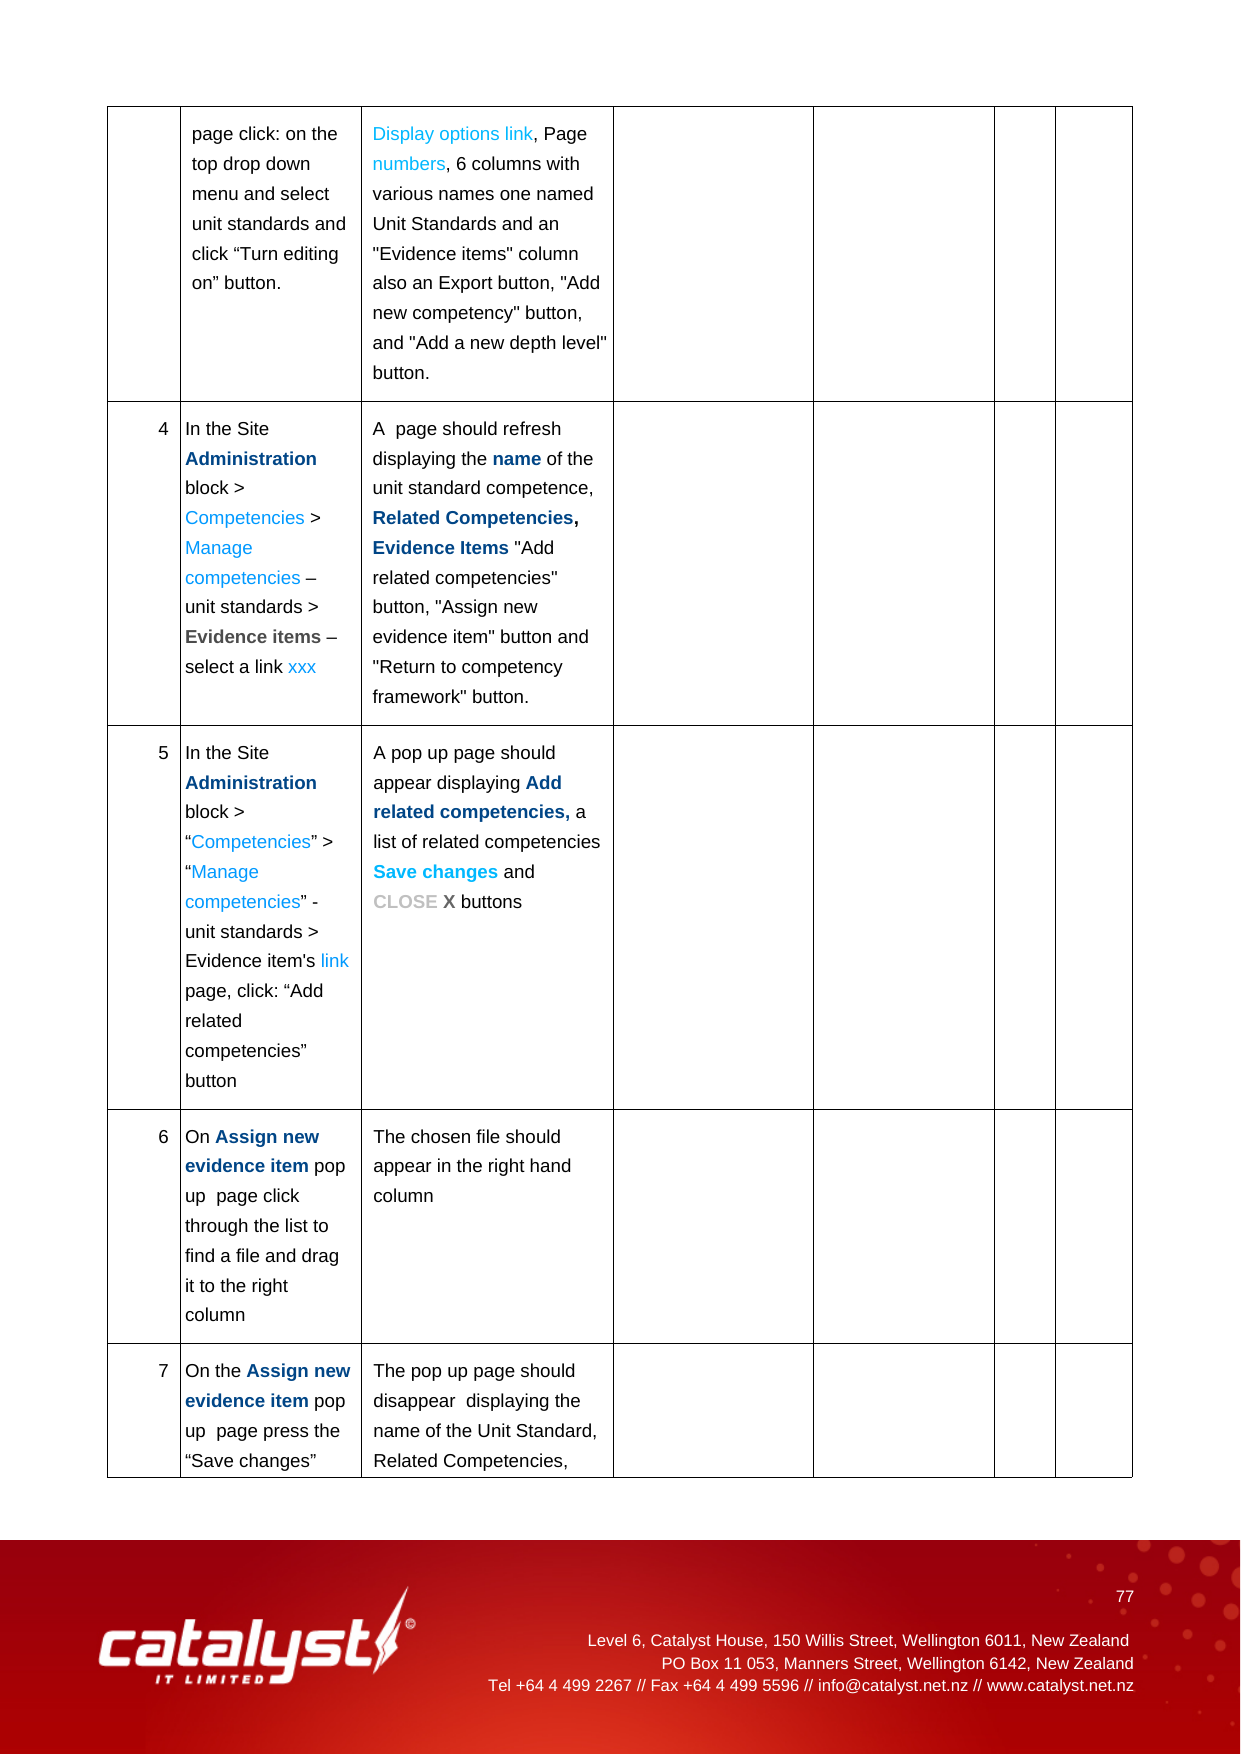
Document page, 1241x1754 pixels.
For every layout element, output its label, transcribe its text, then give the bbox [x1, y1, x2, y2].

table_cell 6 [108, 1110, 180, 1343]
table_cell [814, 726, 994, 1108]
table_cell [614, 726, 813, 1108]
table_cell In the Site Administration block > Competencies > Manage competencies – unit standards > Evidence items – select a link xxx [181, 402, 361, 725]
table_cell [108, 107, 180, 401]
table_cell In the Site Administration block > “Competencies” > “Manage competencies” - unit standards > Evidence item's link page, click: “Add related competencies” button [181, 726, 361, 1108]
table_cell The chosen file should appear in the right hand column [362, 1110, 613, 1343]
table_cell [1056, 402, 1132, 725]
table_cell [995, 1110, 1055, 1343]
table_cell [814, 1344, 994, 1477]
table_cell Display options link, Page numbers, 6 columns with various names one named Unit Standards and an "Evidence items" column also an Export button, "Add new competency" button, and "Add a new depth level" button. [362, 107, 613, 401]
table_cell [995, 1344, 1055, 1477]
table_cell [1056, 1110, 1132, 1343]
table_cell 4 [108, 402, 180, 725]
table_cell On the Assign new evidence item pop up page press the “Save changes” [181, 1344, 361, 1477]
table_cell [614, 1110, 813, 1343]
table_cell A page should refresh displaying the name of the unit standard competence, Related Competencies, Evidence Items "Add related competencies" button, "Assign new evidence item" button and "Return to competency framework" button. [362, 402, 613, 725]
table_cell [614, 402, 813, 725]
table_cell [995, 107, 1055, 401]
table_cell [1056, 107, 1132, 401]
table_cell [1056, 1344, 1132, 1477]
table_cell [614, 1344, 813, 1477]
table_cell page click: on the top drop down menu and select unit standards and click “Turn editing on” button. [181, 107, 361, 401]
table_cell 7 [108, 1344, 180, 1477]
table_cell [614, 107, 813, 401]
table_cell [995, 402, 1055, 725]
picture [0, 1540, 1241, 1754]
table_cell A pop up page should appear displaying Add related competencies, a list of related competencies Save changes and CLOSE X buttons [362, 726, 613, 1108]
table_cell [814, 402, 994, 725]
table_cell [814, 107, 994, 401]
table_cell [995, 726, 1055, 1108]
table_cell On Assign new evidence item pop up page click through the list to find a file and drag it to the right column [181, 1110, 361, 1343]
table_cell [1056, 726, 1132, 1108]
table_cell The pop up page should disappear displaying the name of the Unit Standard, Related Competencies, [362, 1344, 613, 1477]
table_cell [814, 1110, 994, 1343]
table_cell 5 [108, 726, 180, 1108]
